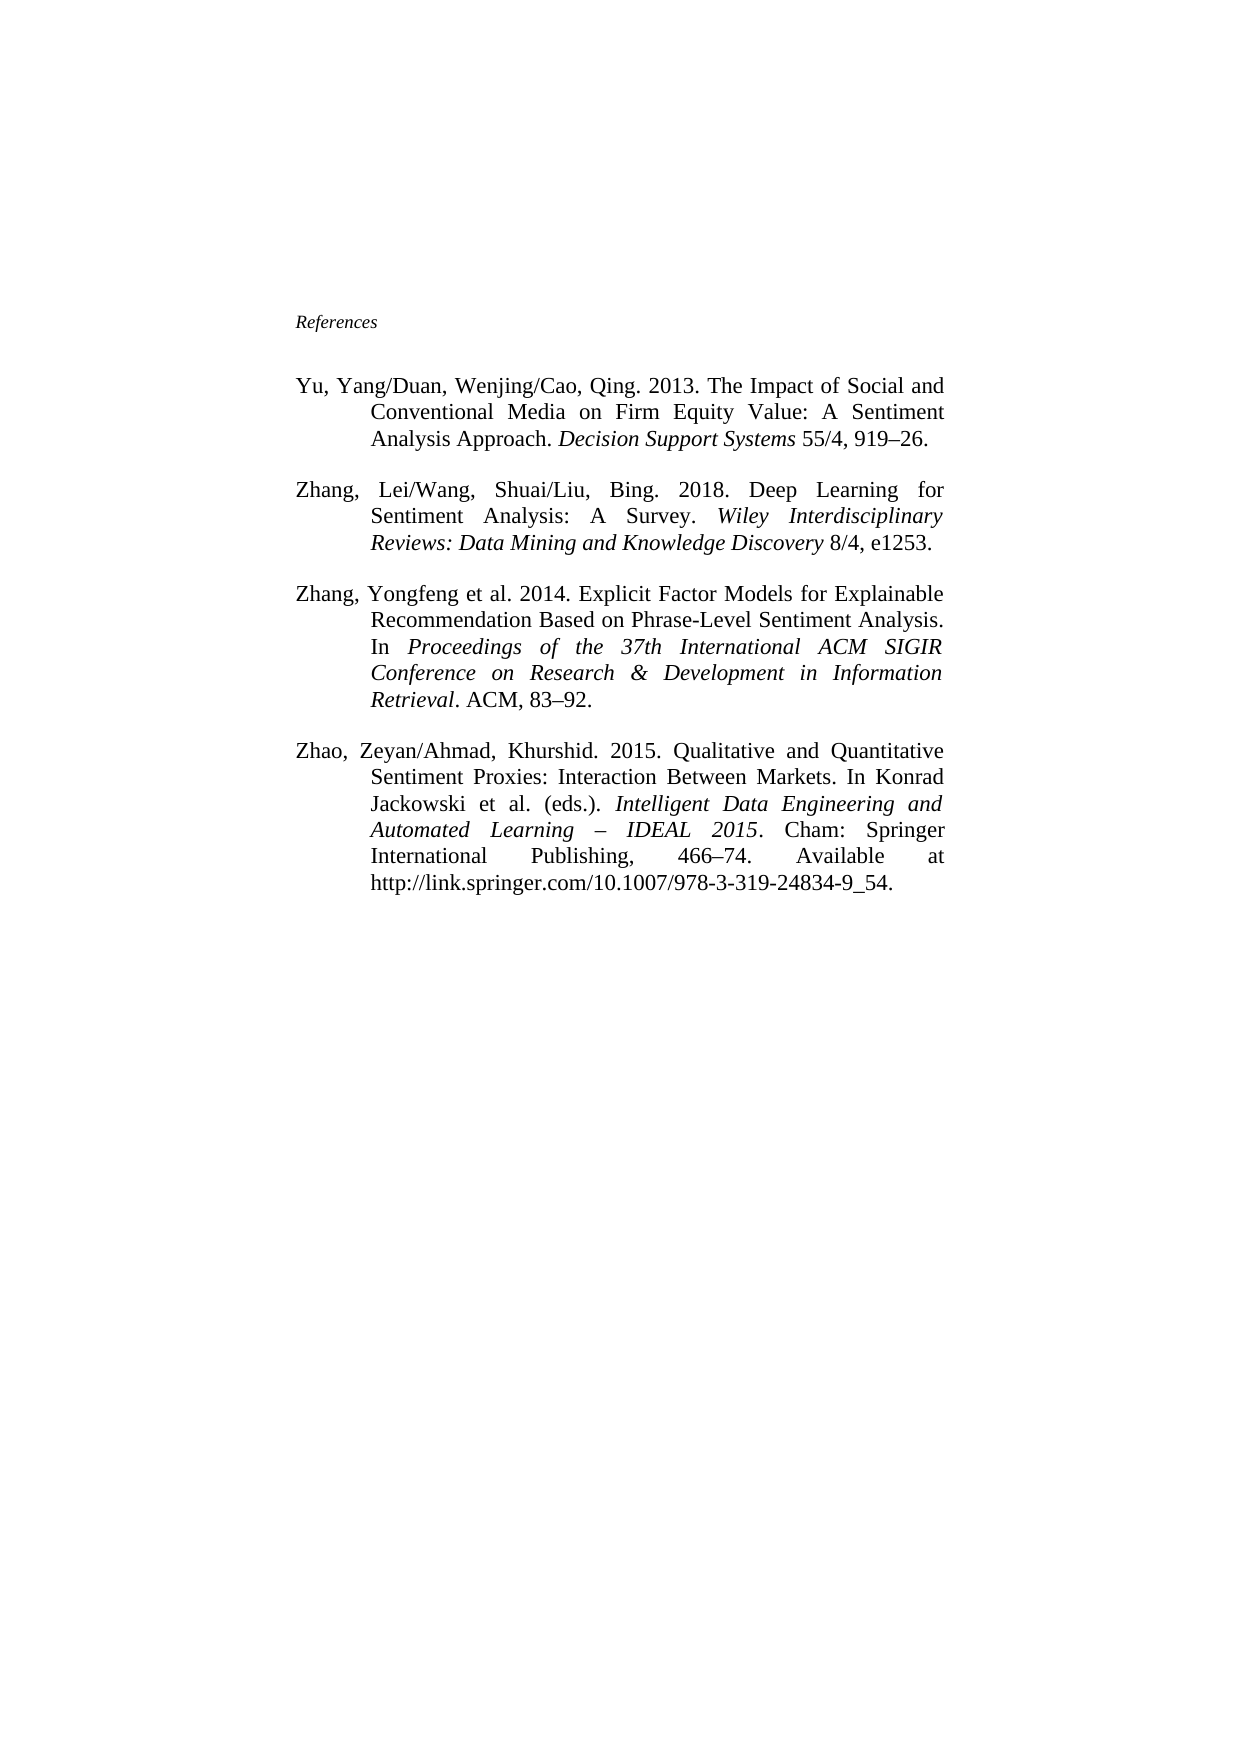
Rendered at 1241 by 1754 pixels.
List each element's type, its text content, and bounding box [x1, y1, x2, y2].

text Zhao, Zeyan/Ahmad, Khurshid. 2015. Qualitative and Quantitative Sentiment Proxies: Interaction Between Markets. In Konrad Jackowski et al. (eds.). Intelligent Data Engineering and Automated Learning – IDEAL 2015. Cham: Springer International Publishing, 466–74. Available at http://link.springer.com/10.1007/978-3-319-24834-9_54. [295, 737, 945, 895]
text Yu, Yang/Duan, Wenjing/Cao, Qing. 2013. The Impact of Social and Conventional Media on Firm Equity Value: A Sentiment Analysis Approach. Decision Support Systems 55/4, 919–26. [295, 372, 945, 451]
text Zhang, Lei/Wang, Shuai/Liu, Bing. 2018. Deep Learning for Sentiment Analysis: A Survey. Wiley Interdisciplinary Reviews: Data Mining and Knowledge Discovery 8/4, e1253. [295, 476, 945, 555]
text Zhang, Yongfeng et al. 2014. Explicit Factor Models for Explainable Recommendation Based on Phrase-Level Sentiment Analysis. In Proceedings of the 37th International ACM SIGIR Conference on Research & Development in Information Retrieval. ACM, 83–92. [295, 580, 945, 712]
